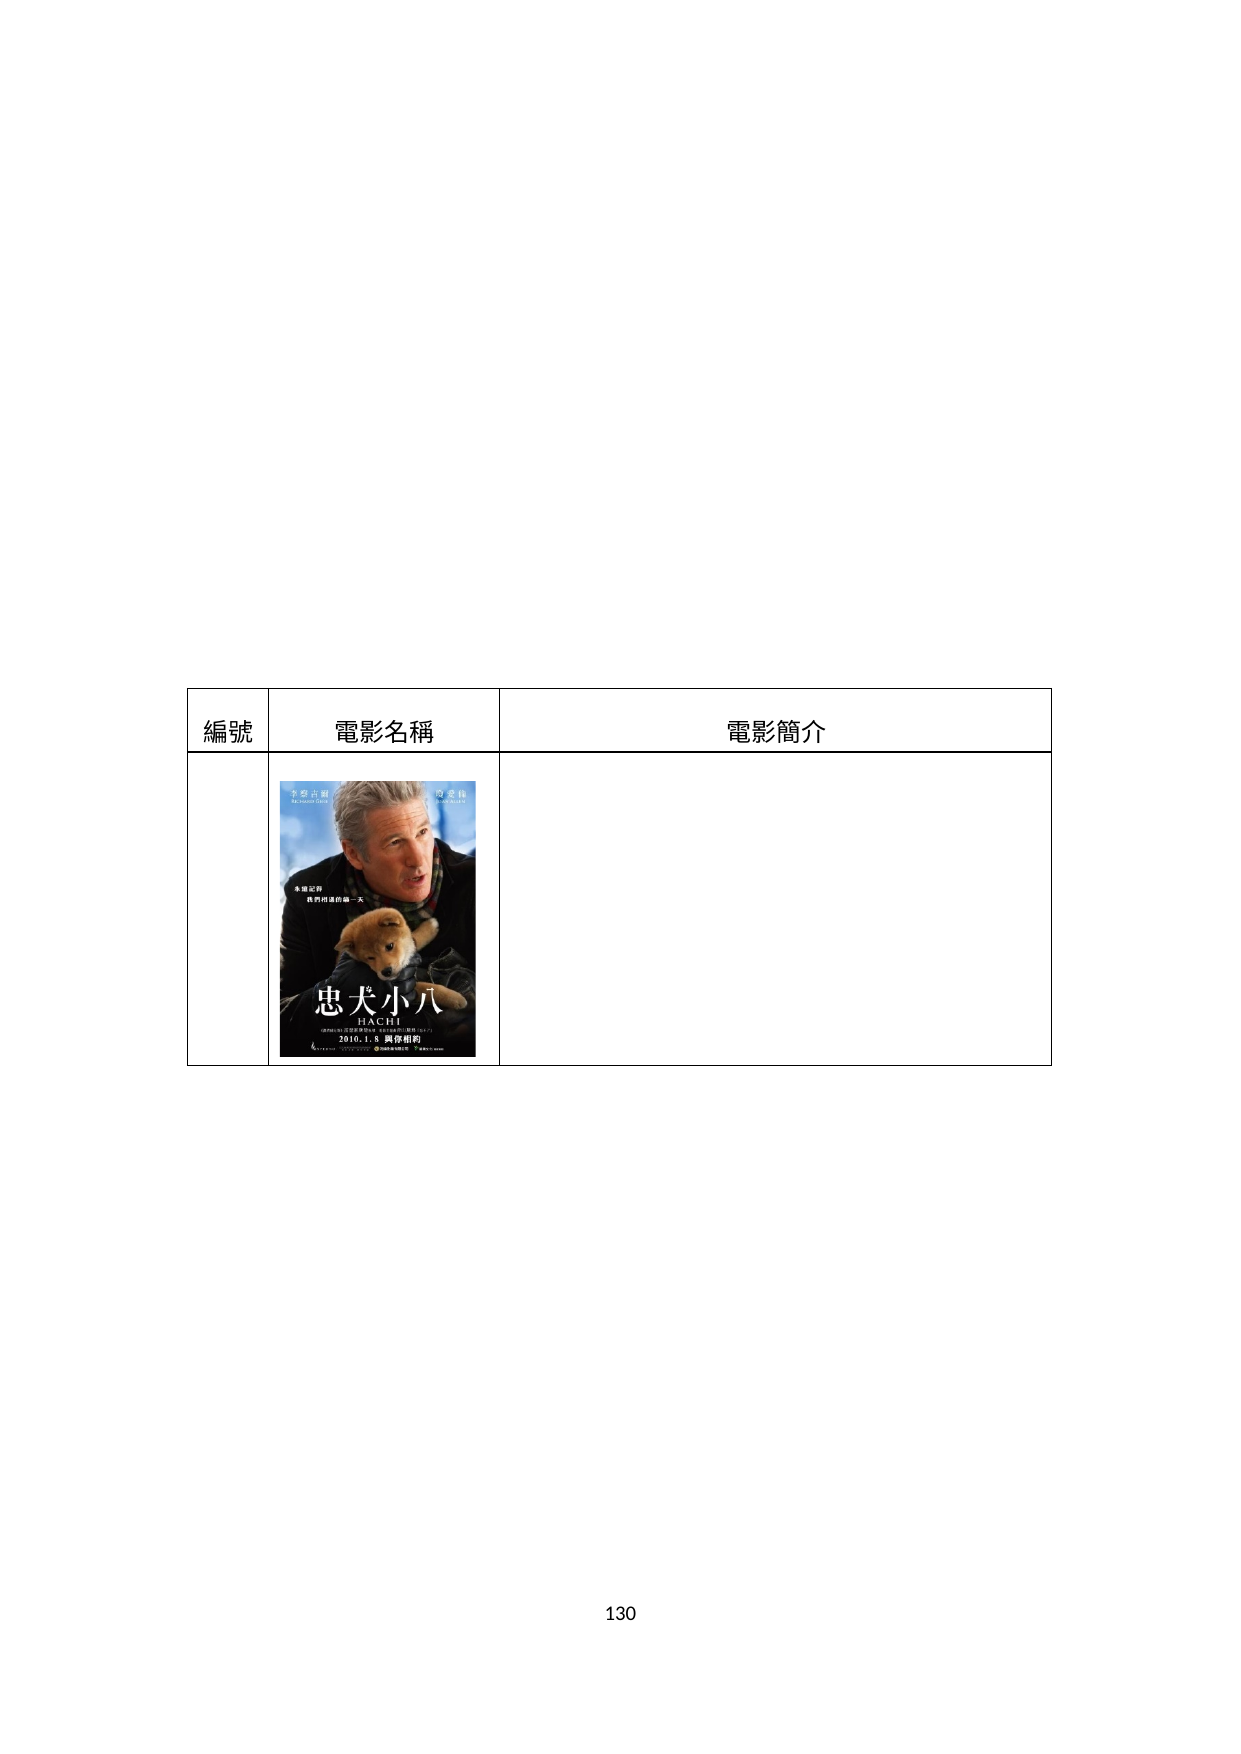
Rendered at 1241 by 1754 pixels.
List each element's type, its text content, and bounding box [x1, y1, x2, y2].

table_header 電影名稱 [269, 689, 499, 751]
table_header 電影簡介 [500, 689, 1051, 751]
table_header 編號 [188, 689, 268, 751]
table_cell [500, 753, 1051, 1065]
table_cell [188, 753, 268, 1065]
table_cell [269, 753, 499, 1065]
